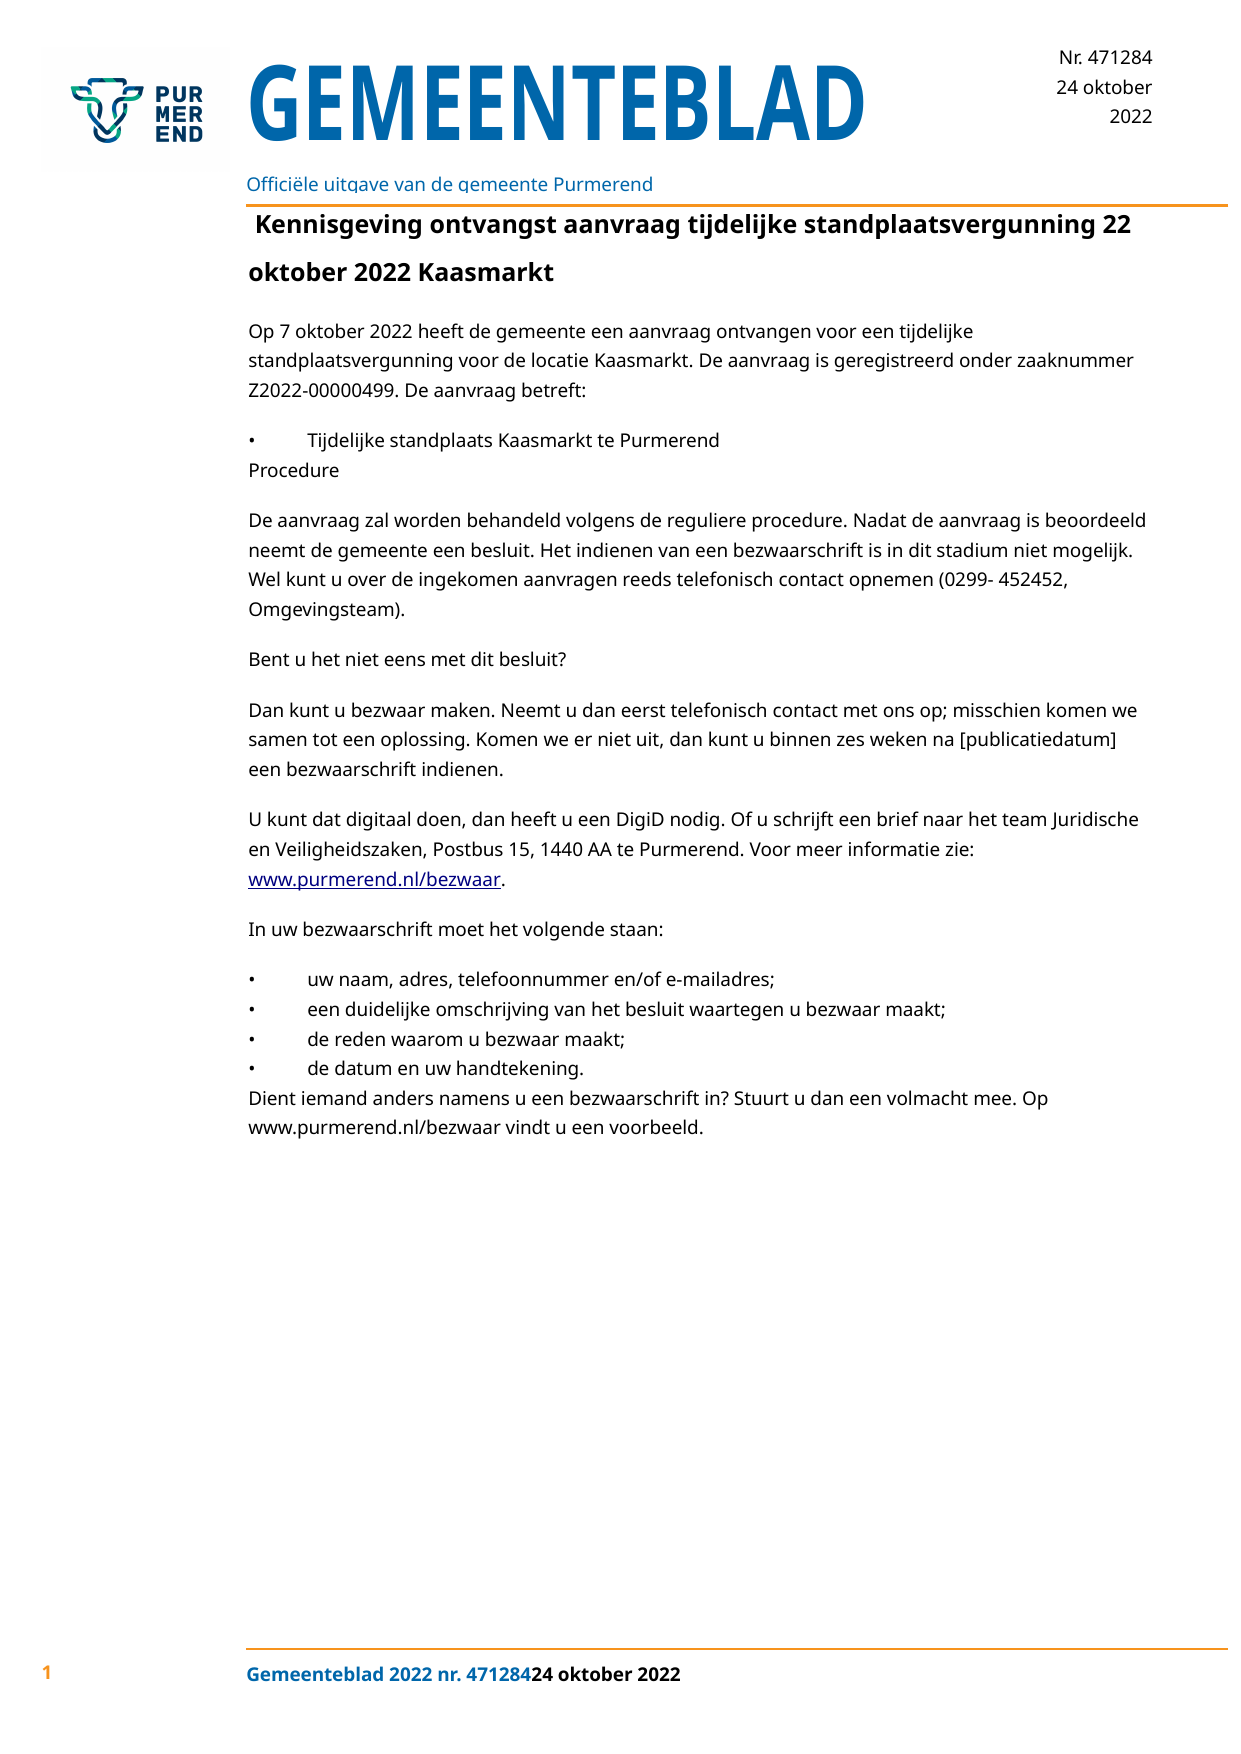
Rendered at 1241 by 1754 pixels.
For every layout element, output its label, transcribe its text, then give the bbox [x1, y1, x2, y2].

list Tijdelijke standplaats Kaasmarkt te Purmerend [248, 427, 1152, 453]
list de datum en uw handtekening. [248, 1055, 1152, 1081]
text Bent u het niet eens met dit besluit? [248, 647, 1152, 672]
list een duidelijke omschrijving van het besluit waartegen u bezwaar maakt; [248, 996, 1152, 1022]
text Dan kunt u bezwaar maken. Neemt u dan eerst telefonisch contact met ons op; misschien komen we samen tot een oplossing. Komen we er niet uit, dan kunt u binnen zes weken na [publicatiedatum] een bezwaarschrift indienen. [248, 697, 1152, 782]
text De aanvraag zal worden behandeld volgens de reguliere procedure. Nadat de aanvraag is beoordeeld neemt de gemeente een besluit. Het indienen van een bezwaarschrift is in dit stadium niet mogelijk. Wel kunt u over de ingekomen aanvragen reeds telefonisch contact opnemen (0299- 452452, Omgevingsteam). [248, 507, 1152, 622]
text Op 7 oktober 2022 heeft de gemeente een aanvraag ontvangen voor een tijdelijke standplaatsvergunning voor de locatie Kaasmarkt. De aanvraag is geregistreerd onder zaaknummer Z2022-00000499. De aanvraag betreft: [248, 318, 1152, 403]
picture [41, 47, 231, 172]
list de reden waarom u bezwaar maakt; [248, 1026, 1152, 1052]
list uw naam, adres, telefoonnummer en/of e-mailadres; [248, 967, 1152, 992]
text U kunt dat digitaal doen, dan heeft u een DigiD nodig. Of u schrijft een brief naar het team Juridische en Veiligheidszaken, Postbus 15, 1440 AA te Purmerend. Voor meer informatie zie: www.purmerend.nl/bezwaar. [248, 807, 1152, 892]
text In uw bezwaarschrift moet het volgende staan: [248, 916, 1152, 942]
text Dient iemand anders namens u een bezwaarschrift in? Stuurt u dan een volmacht mee. Op www.purmerend.nl/bezwaar vindt u een voorbeeld. [248, 1085, 1152, 1140]
text Procedure [248, 457, 1152, 483]
text Kennisgeving ontvangst aanvraag tijdelijke standplaatsvergunning 22 oktober 2022 Kaasmarkt [248, 207, 1152, 288]
